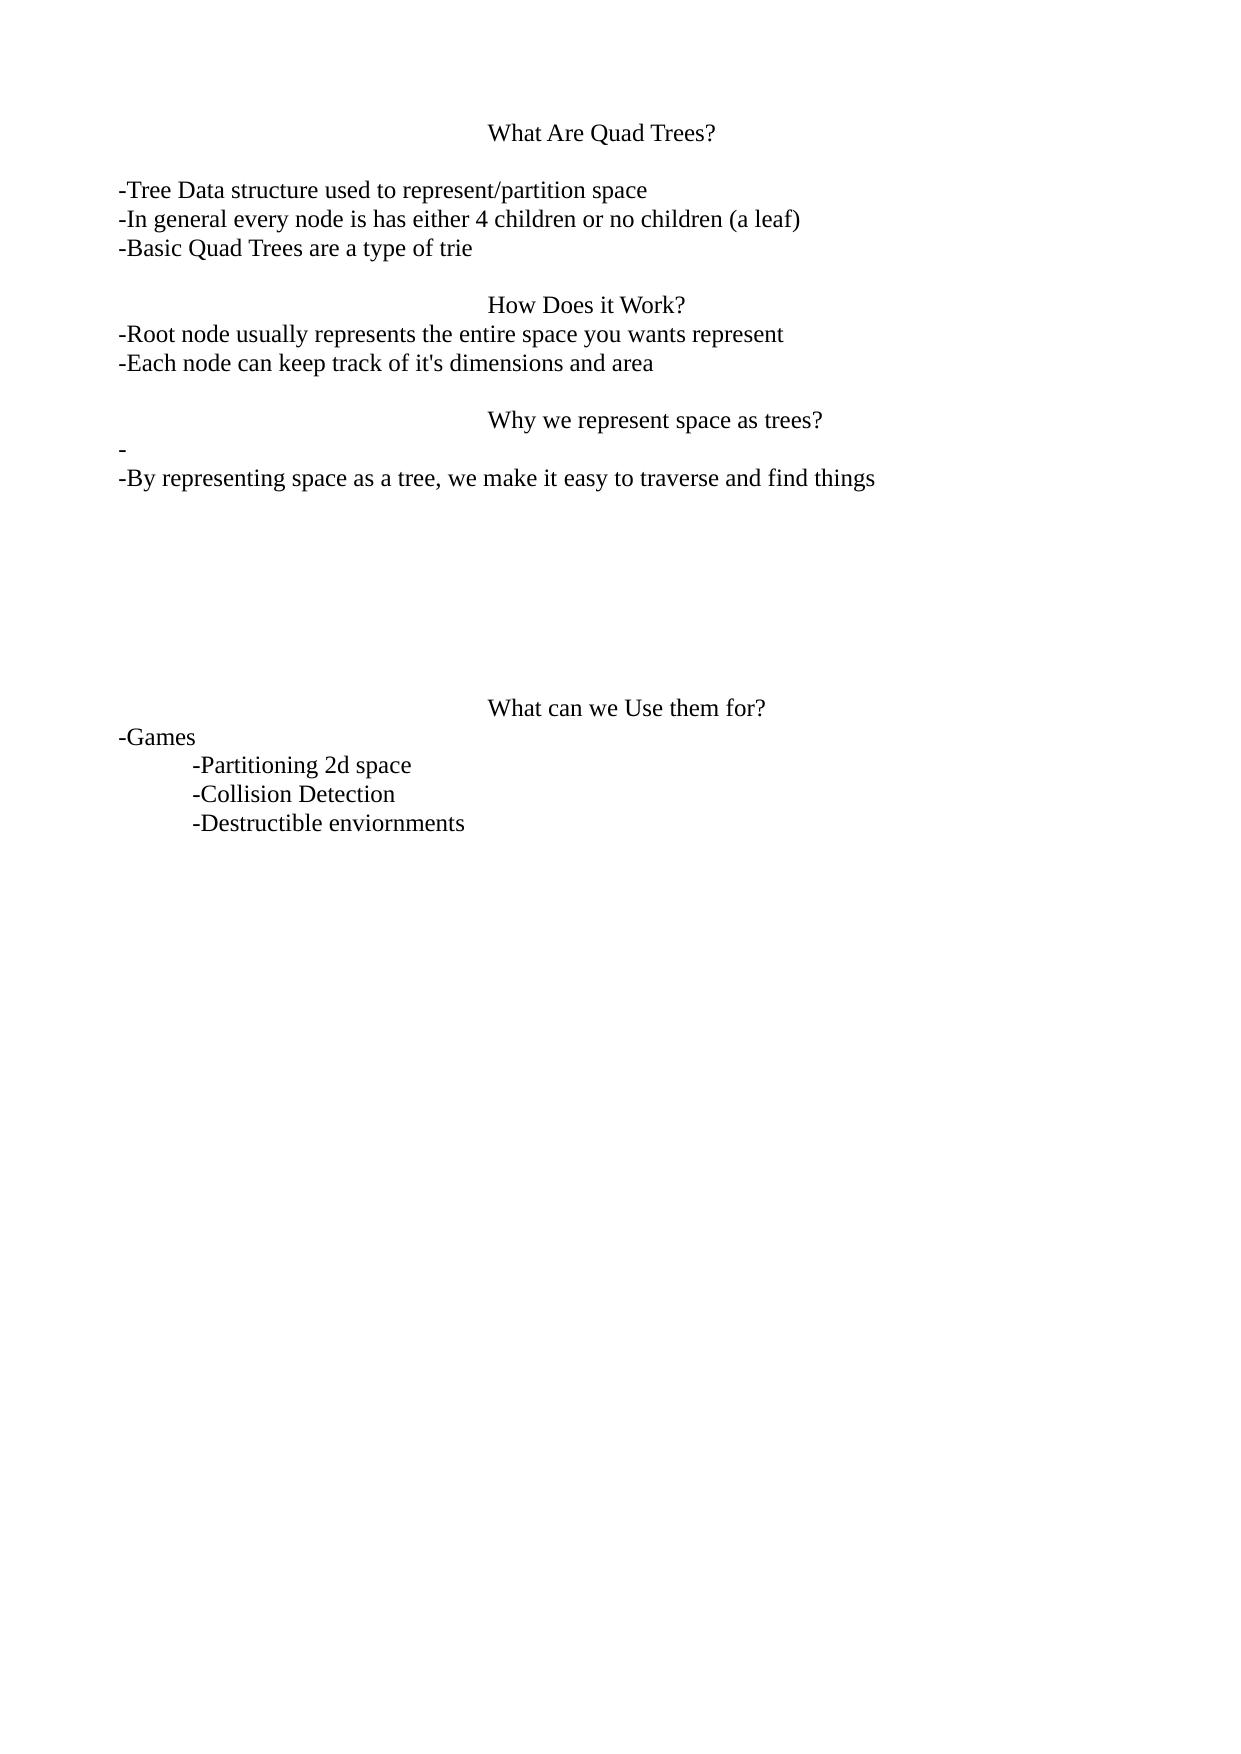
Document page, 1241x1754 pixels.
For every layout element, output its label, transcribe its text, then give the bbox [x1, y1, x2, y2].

text What Are Quad Trees? [118, 118, 1122, 147]
text What can we Use them for? [118, 693, 1122, 722]
text -Partitioning 2d space [118, 751, 1122, 779]
text -Destructible enviornments [118, 808, 1122, 837]
text Why we represent space as trees? [118, 406, 1122, 434]
text -Collision Detection [118, 779, 1122, 808]
text -Tree Data structure used to represent/partition space [118, 176, 1122, 204]
text -Basic Quad Trees are a type of trie [118, 233, 1122, 262]
text - [118, 434, 1122, 463]
text -Each node can keep track of it's dimensions and area [118, 348, 1122, 377]
text -Root node usually represents the entire space you wants represent [118, 319, 1122, 348]
text -In general every node is has either 4 children or no children (a leaf) [118, 204, 1122, 233]
text How Does it Work? [118, 291, 1122, 319]
text -By representing space as a tree, we make it easy to traverse and find things [118, 463, 1122, 492]
text -Games [118, 722, 1122, 751]
